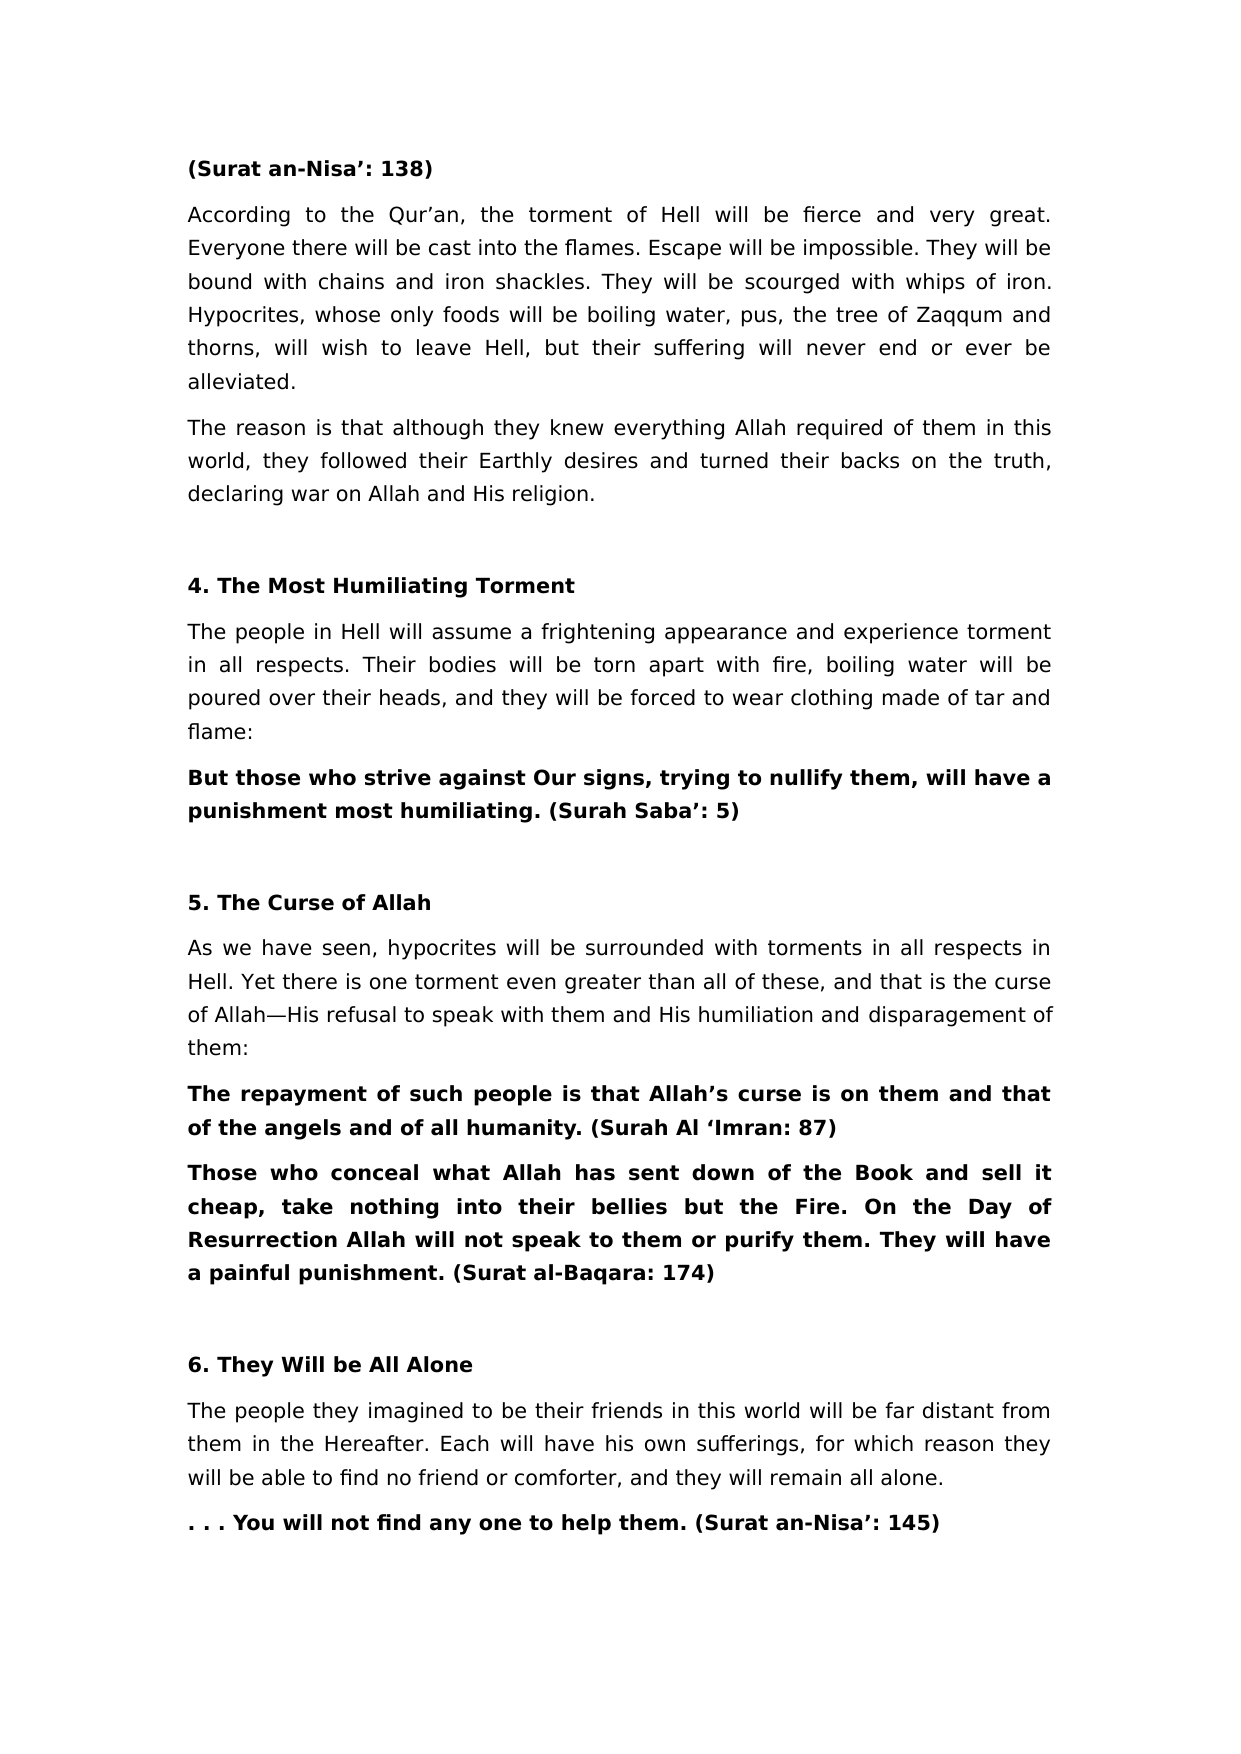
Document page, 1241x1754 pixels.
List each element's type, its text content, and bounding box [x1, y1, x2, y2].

text Those who conceal what Allah has sent down of the Book and sell it cheap, take nothing into their bellies but the Fire. On the Day of Resurrection Allah will not speak to them or purify them. They will have a painful punishment. (Surat al-Baqara: 174) [187, 1154, 1053, 1287]
text (Surat an-Nisa’: 138) [187, 150, 1053, 183]
text 4. The Most Humiliating Torment [187, 567, 1053, 600]
text . . . You will not find any one to help them. (Surat an-Nisa’: 145) [187, 1504, 1053, 1537]
text As we have seen, hypocrites will be surrounded with torments in all respects in Hell. Yet there is one torment even greater than all of these, and that is the curse of Allah—His refusal to speak with them and His humiliation and disparagement of them: [187, 929, 1053, 1062]
text The reason is that although they knew everything Allah required of them in this world, they followed their Earthly desires and turned their backs on the truth, declaring war on Allah and His religion. [187, 408, 1053, 508]
text According to the Qur’an, the torment of Hell will be fierce and very great. Everyone there will be cast into the flames. Escape will be impossible. They will be bound with chains and iron shackles. They will be scourged with whips of iron. Hypocrites, whose only foods will be boiling water, pus, the tree of Zaqqum and thorns, will wish to leave Hell, but their suffering will never end or ever be alleviated. [187, 196, 1053, 396]
text The people they imagined to be their friends in this world will be far distant from them in the Hereafter. Each will have his own sufferings, for which reason they will be able to find no friend or comforter, and they will remain all alone. [187, 1392, 1053, 1492]
text The people in Hell will assume a frightening appearance and experience torment in all respects. Their bodies will be torn apart with fire, boiling water will be poured over their heads, and they will be forced to wear clothing made of tar and flame: [187, 612, 1053, 746]
text 5. The Curse of Allah [187, 883, 1053, 917]
text 6. They Will be All Alone [187, 1346, 1053, 1379]
text The repayment of such people is that Allah’s curse is on them and that of the angels and of all humanity. (Surah Al ‘Imran: 87) [187, 1075, 1053, 1142]
text But those who strive against Our signs, trying to nullify them, will have a punishment most humiliating. (Surah Saba’: 5) [187, 758, 1053, 825]
